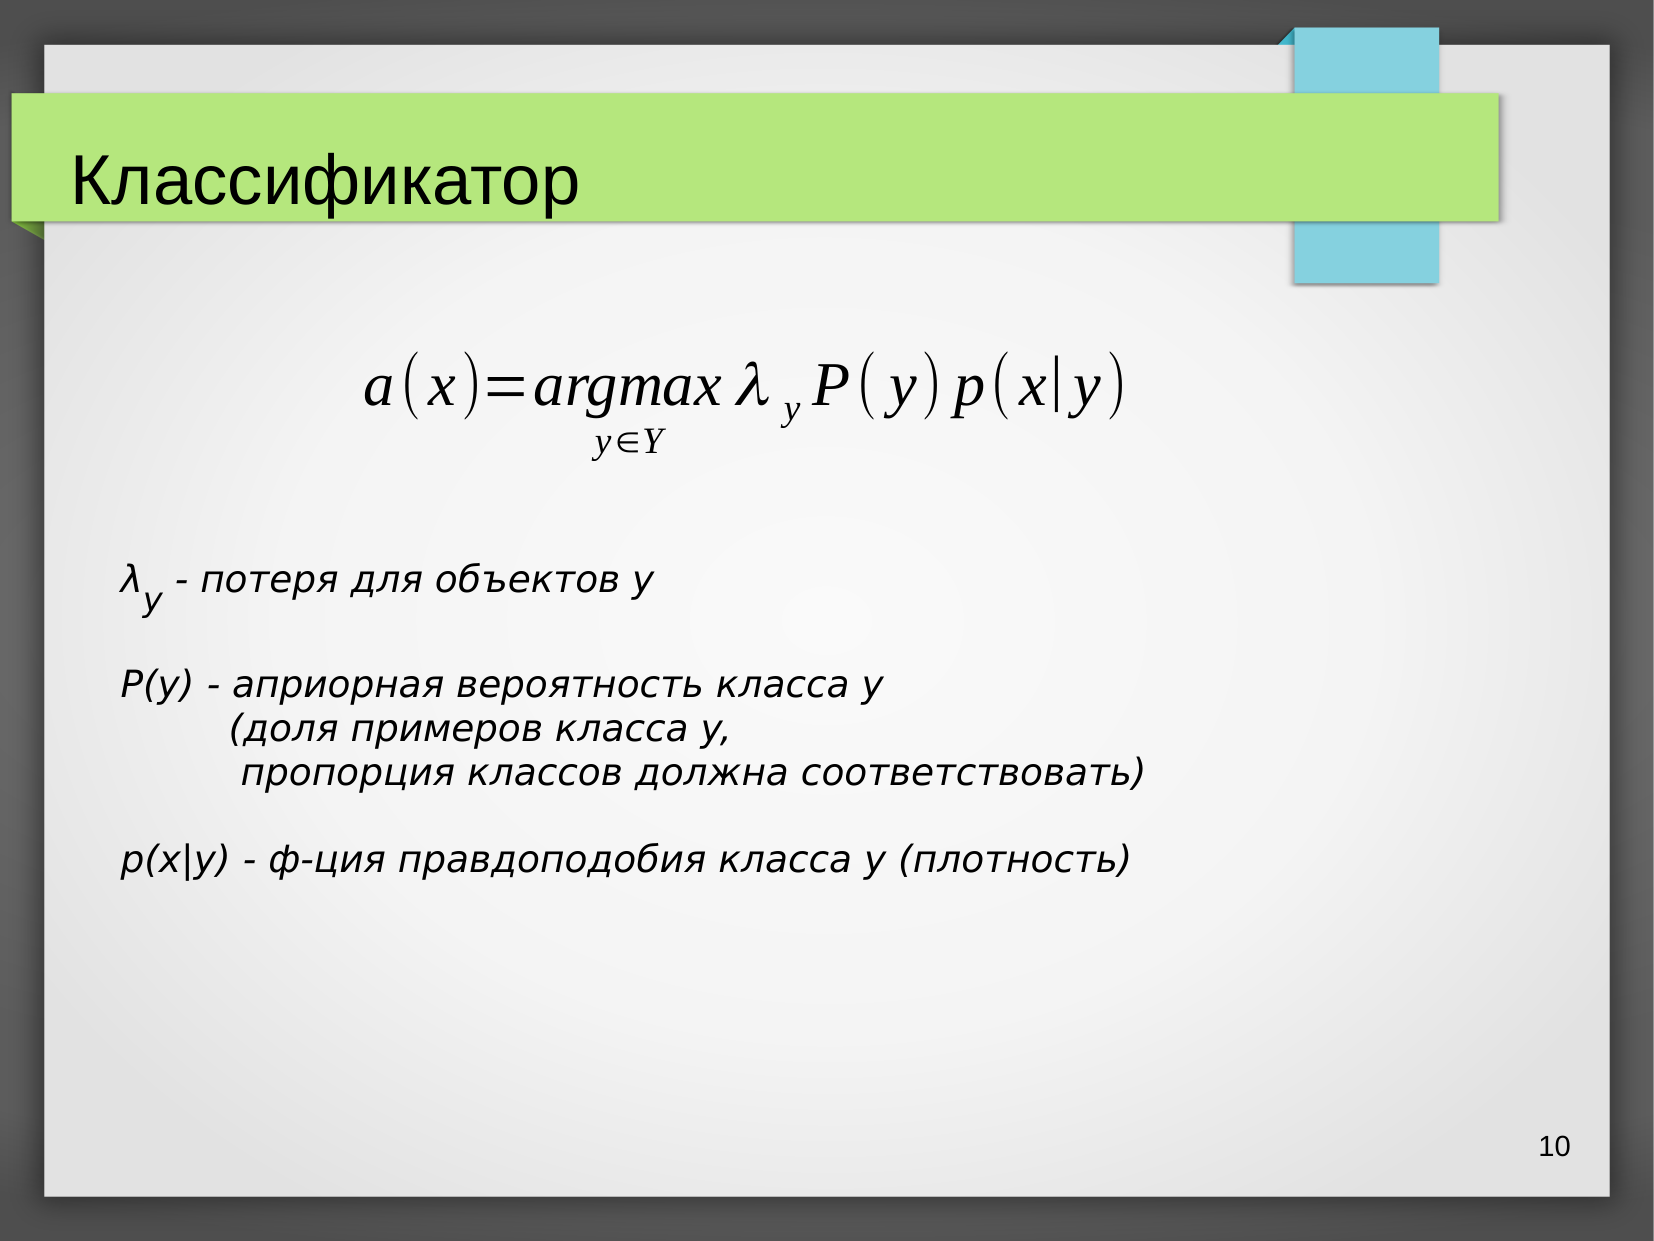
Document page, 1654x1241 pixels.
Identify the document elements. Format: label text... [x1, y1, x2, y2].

text_box λy - потеря для объектов y P(y) - априорная вероятность класса y (доля примеров класса y, пропорция классов должна соответствовать) p(x|y) - ф-ция правдоподобия класса y (плотность) [105, 531, 1547, 1013]
title Классификатор [70, 76, 1559, 284]
chart [356, 349, 1134, 461]
picture [0, 0, 1654, 1241]
